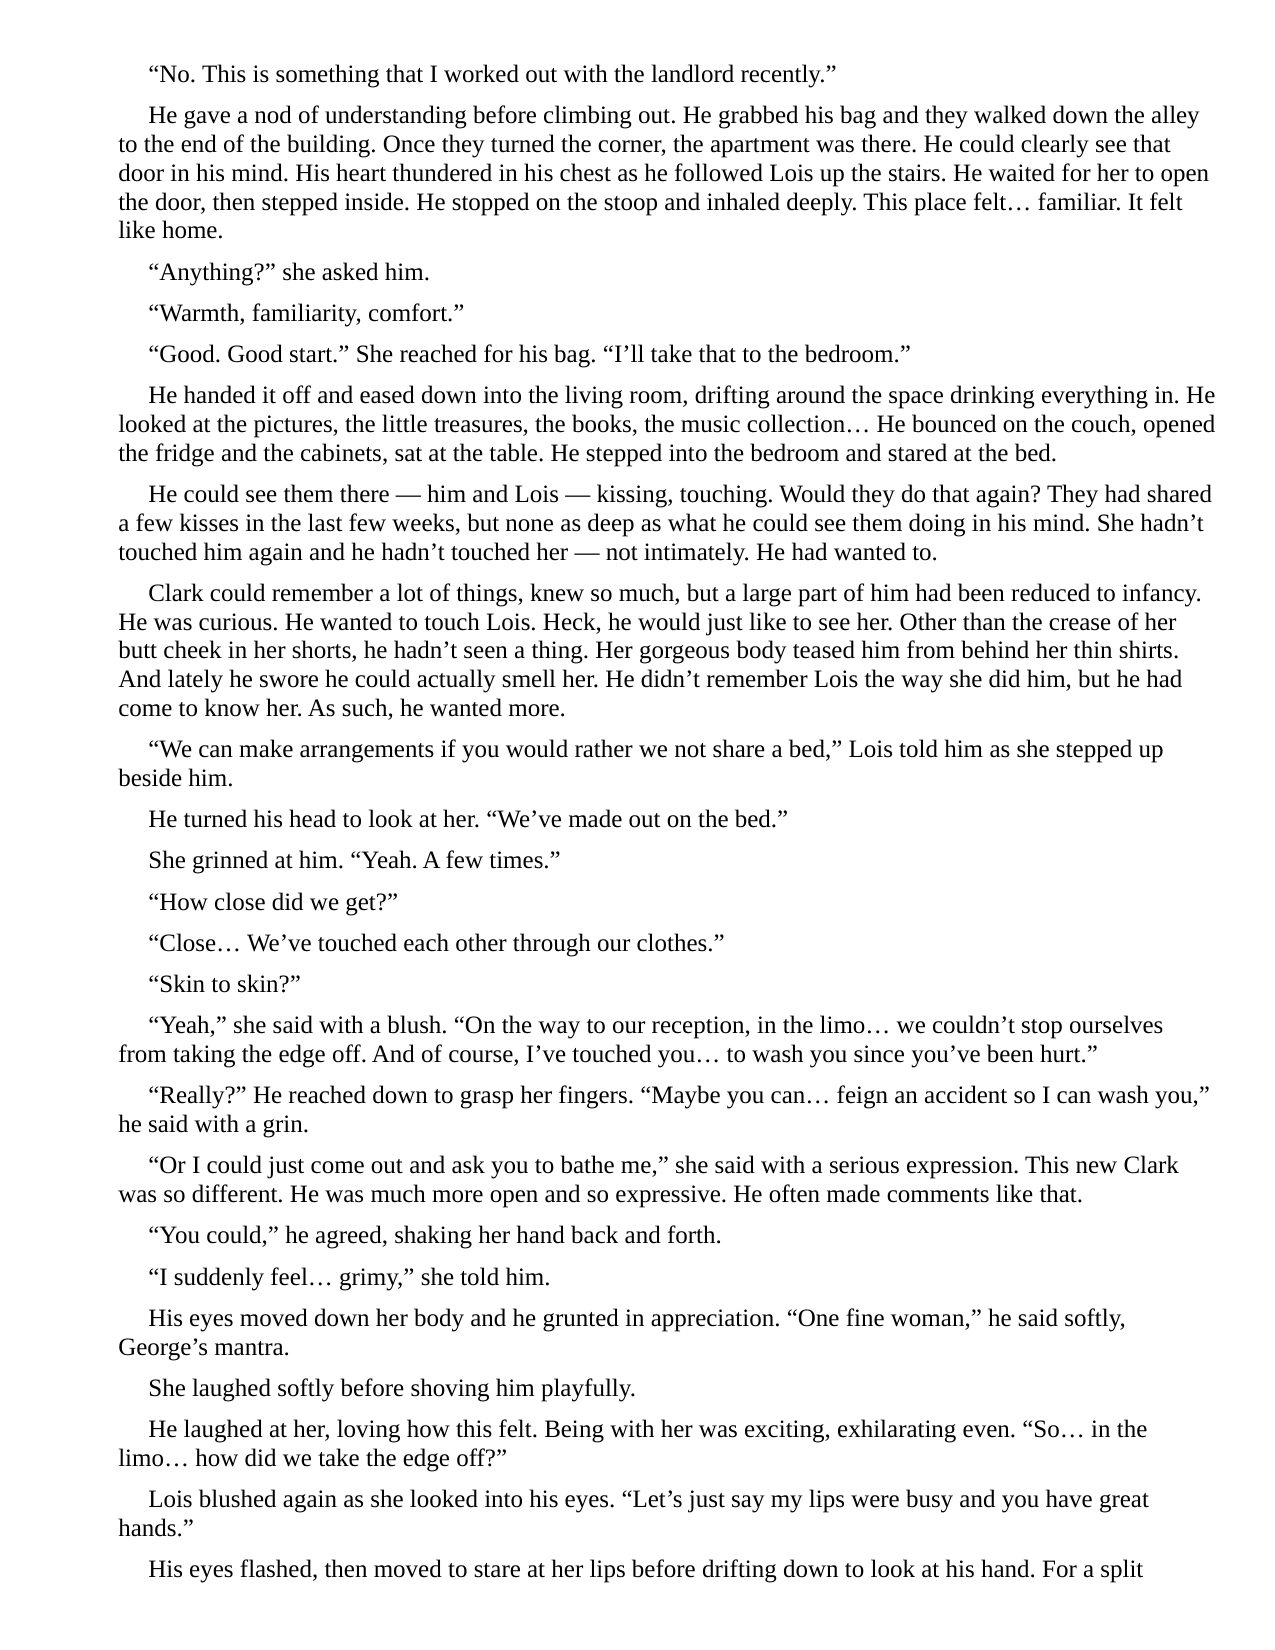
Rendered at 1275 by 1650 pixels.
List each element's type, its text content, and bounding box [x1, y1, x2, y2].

text He turned his head to look at her. “We’ve made out on the bed.” [118, 804, 1216, 833]
text She grinned at him. “Yeah. A few times.” [118, 845, 1216, 874]
text “Yeah,” she said with a blush. “On the way to our reception, in the limo… we couldn’t stop ourselves from taking the edge off. And of course, I’ve touched you… to wash you since you’ve been hurt.” [118, 1010, 1216, 1068]
text Clark could remember a lot of things, knew so much, but a large part of him had been reduced to infancy. He was curious. He wanted to touch Lois. Heck, he would just like to see her. Other than the crease of her butt cheek in her shorts, he hadn’t seen a thing. Her gorgeous body teased him from behind her thin shirts. And lately he swore he could actually smell her. He didn’t remember Lois the way she did him, but he had come to know her. As such, he wanted more. [118, 578, 1216, 722]
text He laughed at her, loving how this felt. Being with her was exciting, exhilarating even. “So… in the limo… how did we take the edge off?” [118, 1414, 1216, 1472]
text His eyes moved down her body and he grunted in appreciation. “One fine woman,” he said softly, George’s mantra. [118, 1303, 1216, 1360]
text “Good. Good start.” She reached for his bag. “I’ll take that to the bedroom.” [118, 339, 1216, 368]
text He handed it off and eased down into the living room, drifting around the space drinking everything in. He looked at the pictures, the little treasures, the books, the music collection… He bounced on the couch, opened the fridge and the cabinets, sat at the table. He stepped into the bedroom and stared at the bed. [118, 380, 1216, 467]
text He could see them there — him and Lois — kissing, touching. Would they do that again? They had shared a few kisses in the last few weeks, but none as deep as what he could see them doing in his mind. She hadn’t touched him again and he hadn’t touched her — not intimately. He had wanted to. [118, 479, 1216, 565]
text “Really?” He reached down to grasp her fingers. “Maybe you can… feign an accident so I can wash you,” he said with a grin. [118, 1080, 1216, 1138]
text “Or I could just come out and ask you to bathe me,” she said with a serious expression. This new Clark was so different. He was much more open and so expressive. He often made comments like that. [118, 1150, 1216, 1208]
text “Close… We’ve touched each other through our clothes.” [118, 928, 1216, 957]
text “How close did we get?” [118, 887, 1216, 915]
text “Skin to skin?” [118, 969, 1216, 998]
text Lois blushed again as she looked into his eyes. “Let’s just say my lips were busy and you have great hands.” [118, 1484, 1216, 1542]
text “We can make arrangements if you would rather we not share a bed,” Lois told him as she stepped up beside him. [118, 734, 1216, 792]
text “Warmth, familiarity, comfort.” [118, 298, 1216, 327]
text She laughed softly before shoving him playfully. [118, 1373, 1216, 1402]
text His eyes flashed, then moved to stare at her lips before drifting down to look at his hand. For a split [118, 1554, 1216, 1583]
text He gave a nod of understanding before climbing out. He grabbed his bag and they walked down the alley to the end of the building. Once they turned the corner, the apartment was there. He could clearly see that door in his mind. His heart thundered in his chest as he followed Lois up the stairs. He waited for her to open the door, then stepped inside. He stopped on the stoop and inhaled deeply. This place felt… familiar. It felt like home. [118, 100, 1216, 244]
text “You could,” he agreed, shaking her hand back and forth. [118, 1220, 1216, 1249]
text “I suddenly feel… grimy,” she told him. [118, 1262, 1216, 1290]
text “Anything?” she asked him. [118, 257, 1216, 285]
text “No. This is something that I worked out with the landlord recently.” [118, 59, 1216, 88]
